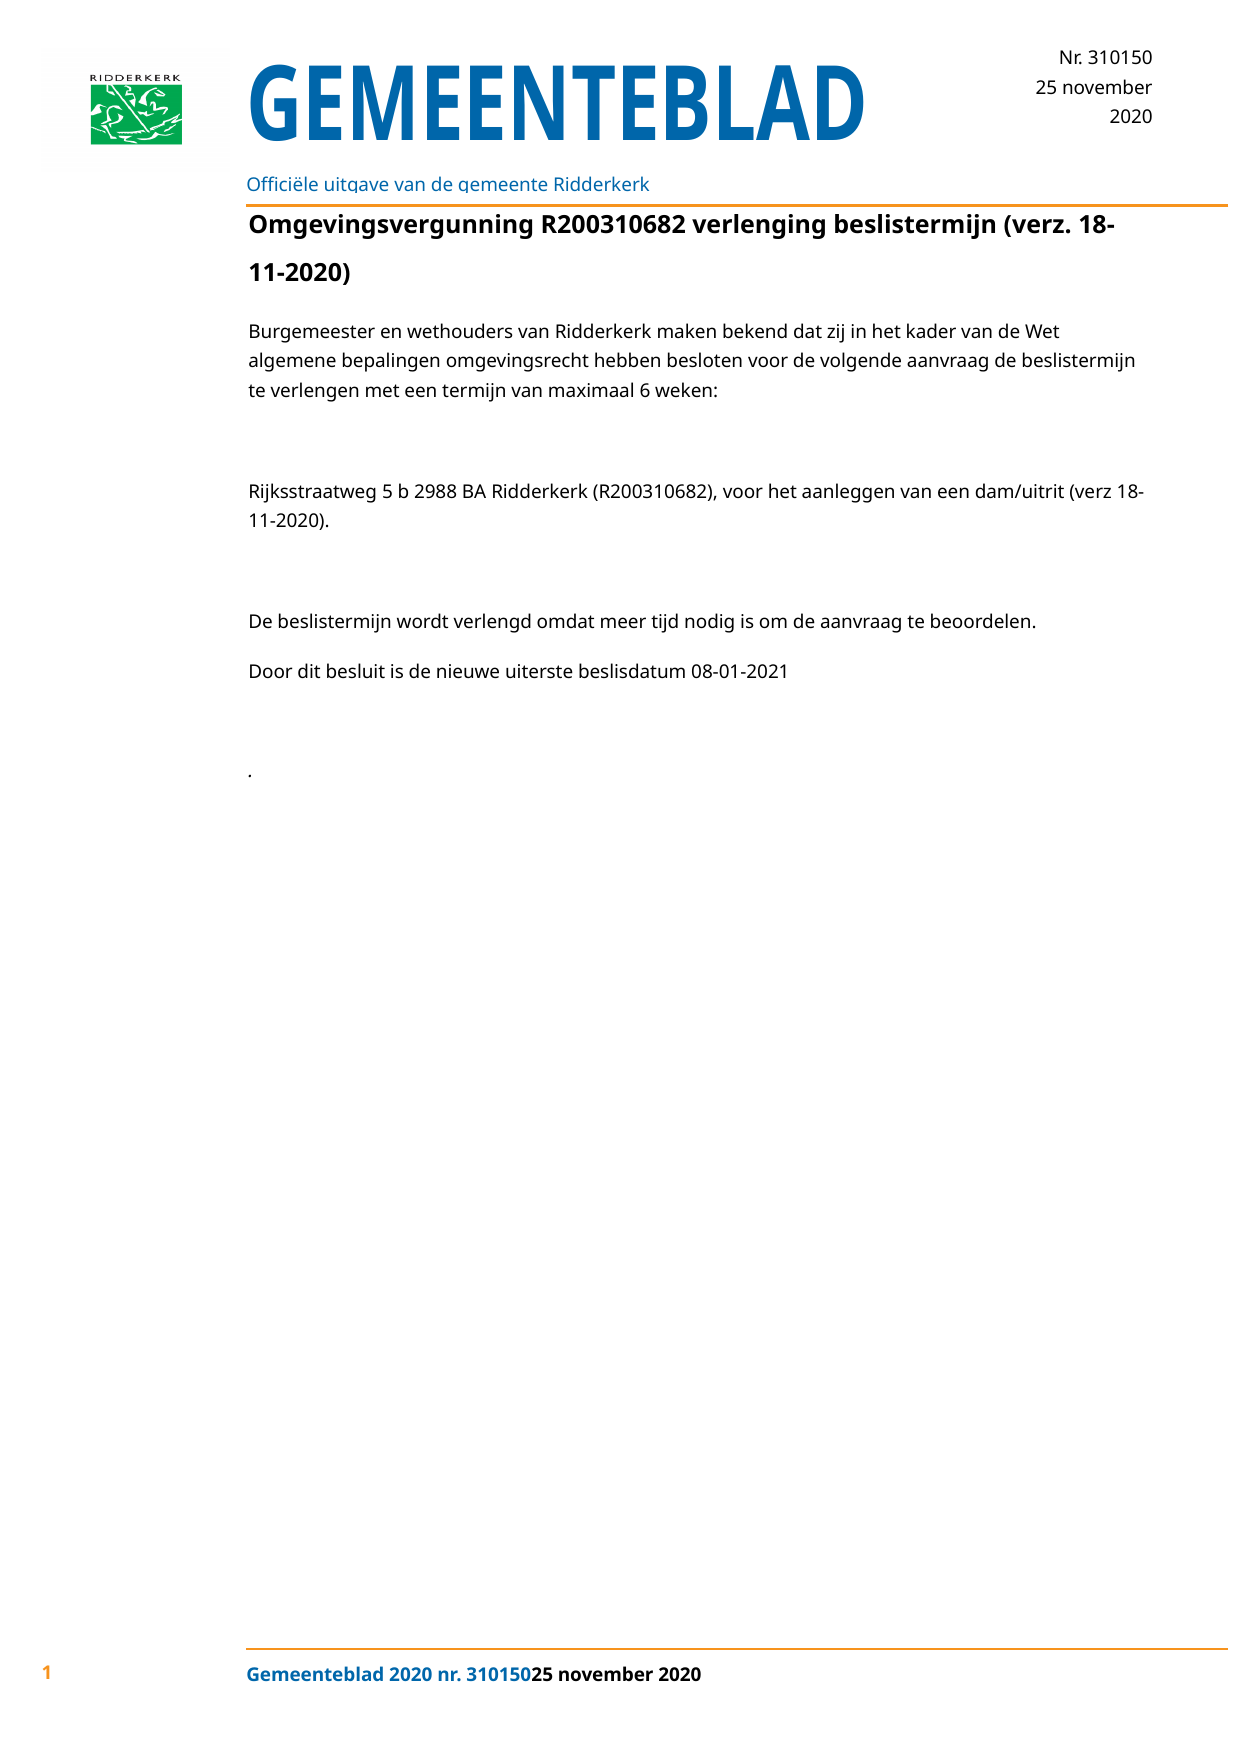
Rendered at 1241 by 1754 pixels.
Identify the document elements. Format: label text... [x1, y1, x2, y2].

picture [41, 47, 231, 172]
text Rijksstraatweg 5 b 2988 BA Ridderkerk (R200310682), voor het aanleggen van een dam/uitrit (verz 18-11-2020). [248, 478, 1152, 533]
text Omgevingsvergunning R200310682 verlenging beslistermijn (verz. 18-11-2020) [248, 207, 1152, 288]
text De beslistermijn wordt verlengd omdat meer tijd nodig is om de aanvraag te beoordelen. [248, 608, 1152, 634]
text Door dit besluit is de nieuwe uiterste beslisdatum 08-01-2021 [248, 659, 1152, 684]
text Burgemeester en wethouders van Ridderkerk maken bekend dat zij in het kader van de Wet algemene bepalingen omgevingsrecht hebben besloten voor de volgende aanvraag de beslistermijn te verlengen met een termijn van maximaal 6 weken: [248, 318, 1152, 403]
text . [248, 757, 1152, 783]
